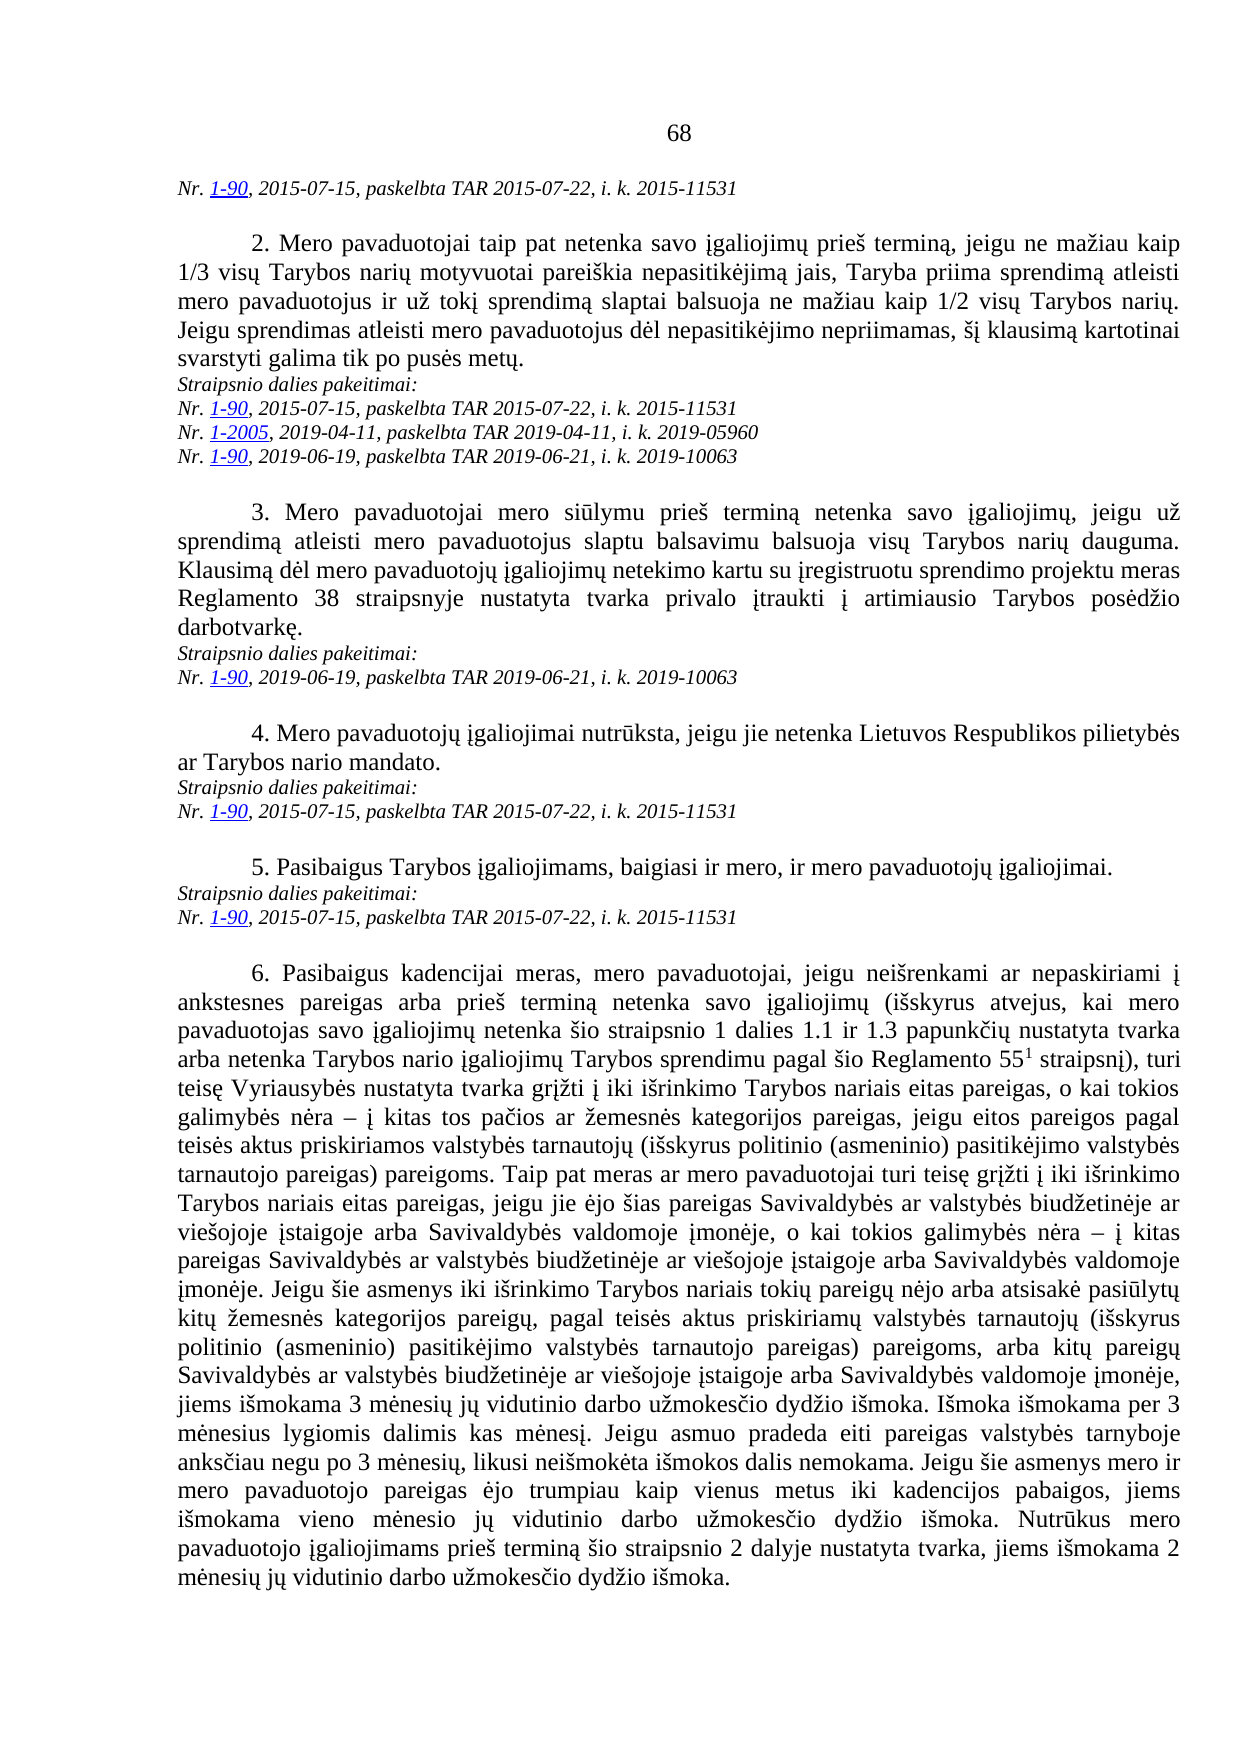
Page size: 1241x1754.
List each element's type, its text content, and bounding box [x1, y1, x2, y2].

text Straipsnio dalies pakeitimai: [177, 372, 1181, 396]
text Straipsnio dalies pakeitimai: [177, 775, 1181, 799]
text 4. Mero pavaduotojų įgaliojimai nutrūksta, jeigu jie netenka Lietuvos Respublikos pilietybės ar Tarybos nario mandato. [177, 718, 1181, 775]
text Nr. 1-2005, 2019-04-11, paskelbta TAR 2019-04-11, i. k. 2019-05960 [177, 420, 1181, 444]
text Straipsnio dalies pakeitimai: [177, 881, 1181, 905]
text Nr. 1-90, 2019-06-19, paskelbta TAR 2019-06-21, i. k. 2019-10063 [177, 444, 1181, 468]
text Nr. 1-90, 2015-07-15, paskelbta TAR 2015-07-22, i. k. 2015-11531 [177, 176, 1181, 200]
text Nr. 1-90, 2015-07-15, paskelbta TAR 2015-07-22, i. k. 2015-11531 [177, 396, 1181, 420]
text 2. Mero pavaduotojai taip pat netenka savo įgaliojimų prieš terminą, jeigu ne mažiau kaip 1/3 visų Tarybos narių motyvuotai pareiškia nepasitikėjimą jais, Taryba priima sprendimą atleisti mero pavaduotojus ir už tokį sprendimą slaptai balsuoja ne mažiau kaip 1/2 visų Tarybos narių. Jeigu sprendimas atleisti mero pavaduotojus dėl nepasitikėjimo nepriimamas, šį klausimą kartotinai svarstyti galima tik po pusės metų. [177, 228, 1181, 372]
text 6. Pasibaigus kadencijai meras, mero pavaduotojai, jeigu neišrenkami ar nepaskiriami į ankstesnes pareigas arba prieš terminą netenka savo įgaliojimų (išskyrus atvejus, kai mero pavaduotojas savo įgaliojimų netenka šio straipsnio 1 dalies 1.1 ir 1.3 papunkčių nustatyta tvarka arba netenka Tarybos nario įgaliojimų Tarybos sprendimu pagal šio Reglamento 551 straipsnį), turi teisę Vyriausybės nustatyta tvarka grįžti į iki išrinkimo Tarybos nariais eitas pareigas, o kai tokios galimybės nėra – į kitas tos pačios ar žemesnės kategorijos pareigas, jeigu eitos pareigos pagal teisės aktus priskiriamos valstybės tarnautojų (išskyrus politinio (asmeninio) pasitikėjimo valstybės tarnautojo pareigas) pareigoms. Taip pat meras ar mero pavaduotojai turi teisę grįžti į iki išrinkimo Tarybos nariais eitas pareigas, jeigu jie ėjo šias pareigas Savivaldybės ar valstybės biudžetinėje ar viešojoje įstaigoje arba Savivaldybės valdomoje įmonėje, o kai tokios galimybės nėra – į kitas pareigas Savivaldybės ar valstybės biudžetinėje ar viešojoje įstaigoje arba Savivaldybės valdomoje įmonėje. Jeigu šie asmenys iki išrinkimo Tarybos nariais tokių pareigų nėjo arba atsisakė pasiūlytų kitų žemesnės kategorijos pareigų, pagal teisės aktus priskiriamų valstybės tarnautojų (išskyrus politinio (asmeninio) pasitikėjimo valstybės tarnautojo pareigas) pareigoms, arba kitų pareigų Savivaldybės ar valstybės biudžetinėje ar viešojoje įstaigoje arba Savivaldybės valdomoje įmonėje, jiems išmokama 3 mėnesių jų vidutinio darbo užmokesčio dydžio išmoka. Išmoka išmokama per 3 mėnesius lygiomis dalimis kas mėnesį. Jeigu asmuo pradeda eiti pareigas valstybės tarnyboje anksčiau negu po 3 mėnesių, likusi neišmokėta išmokos dalis nemokama. Jeigu šie asmenys mero ir mero pavaduotojo pareigas ėjo trumpiau kaip vienus metus iki kadencijos pabaigos, jiems išmokama vieno mėnesio jų vidutinio darbo užmokesčio dydžio išmoka. Nutrūkus mero pavaduotojo įgaliojimams prieš terminą šio straipsnio 2 dalyje nustatyta tvarka, jiems išmokama 2 mėnesių jų vidutinio darbo užmokesčio dydžio išmoka. [177, 958, 1181, 1590]
text Nr. 1-90, 2015-07-15, paskelbta TAR 2015-07-22, i. k. 2015-11531 [177, 905, 1181, 929]
text 3. Mero pavaduotojai mero siūlymu prieš terminą netenka savo įgaliojimų, jeigu už sprendimą atleisti mero pavaduotojus slaptu balsavimu balsuoja visų Tarybos narių dauguma. Klausimą dėl mero pavaduotojų įgaliojimų netekimo kartu su įregistruotu sprendimo projektu meras Reglamento 38 straipsnyje nustatyta tvarka privalo įtraukti į artimiausio Tarybos posėdžio darbotvarkę. [177, 497, 1181, 641]
text Nr. 1-90, 2019-06-19, paskelbta TAR 2019-06-21, i. k. 2019-10063 [177, 665, 1181, 689]
text 5. Pasibaigus Tarybos įgaliojimams, baigiasi ir mero, ir mero pavaduotojų įgaliojimai. [177, 852, 1181, 881]
text Straipsnio dalies pakeitimai: [177, 641, 1181, 665]
text Nr. 1-90, 2015-07-15, paskelbta TAR 2015-07-22, i. k. 2015-11531 [177, 799, 1181, 823]
